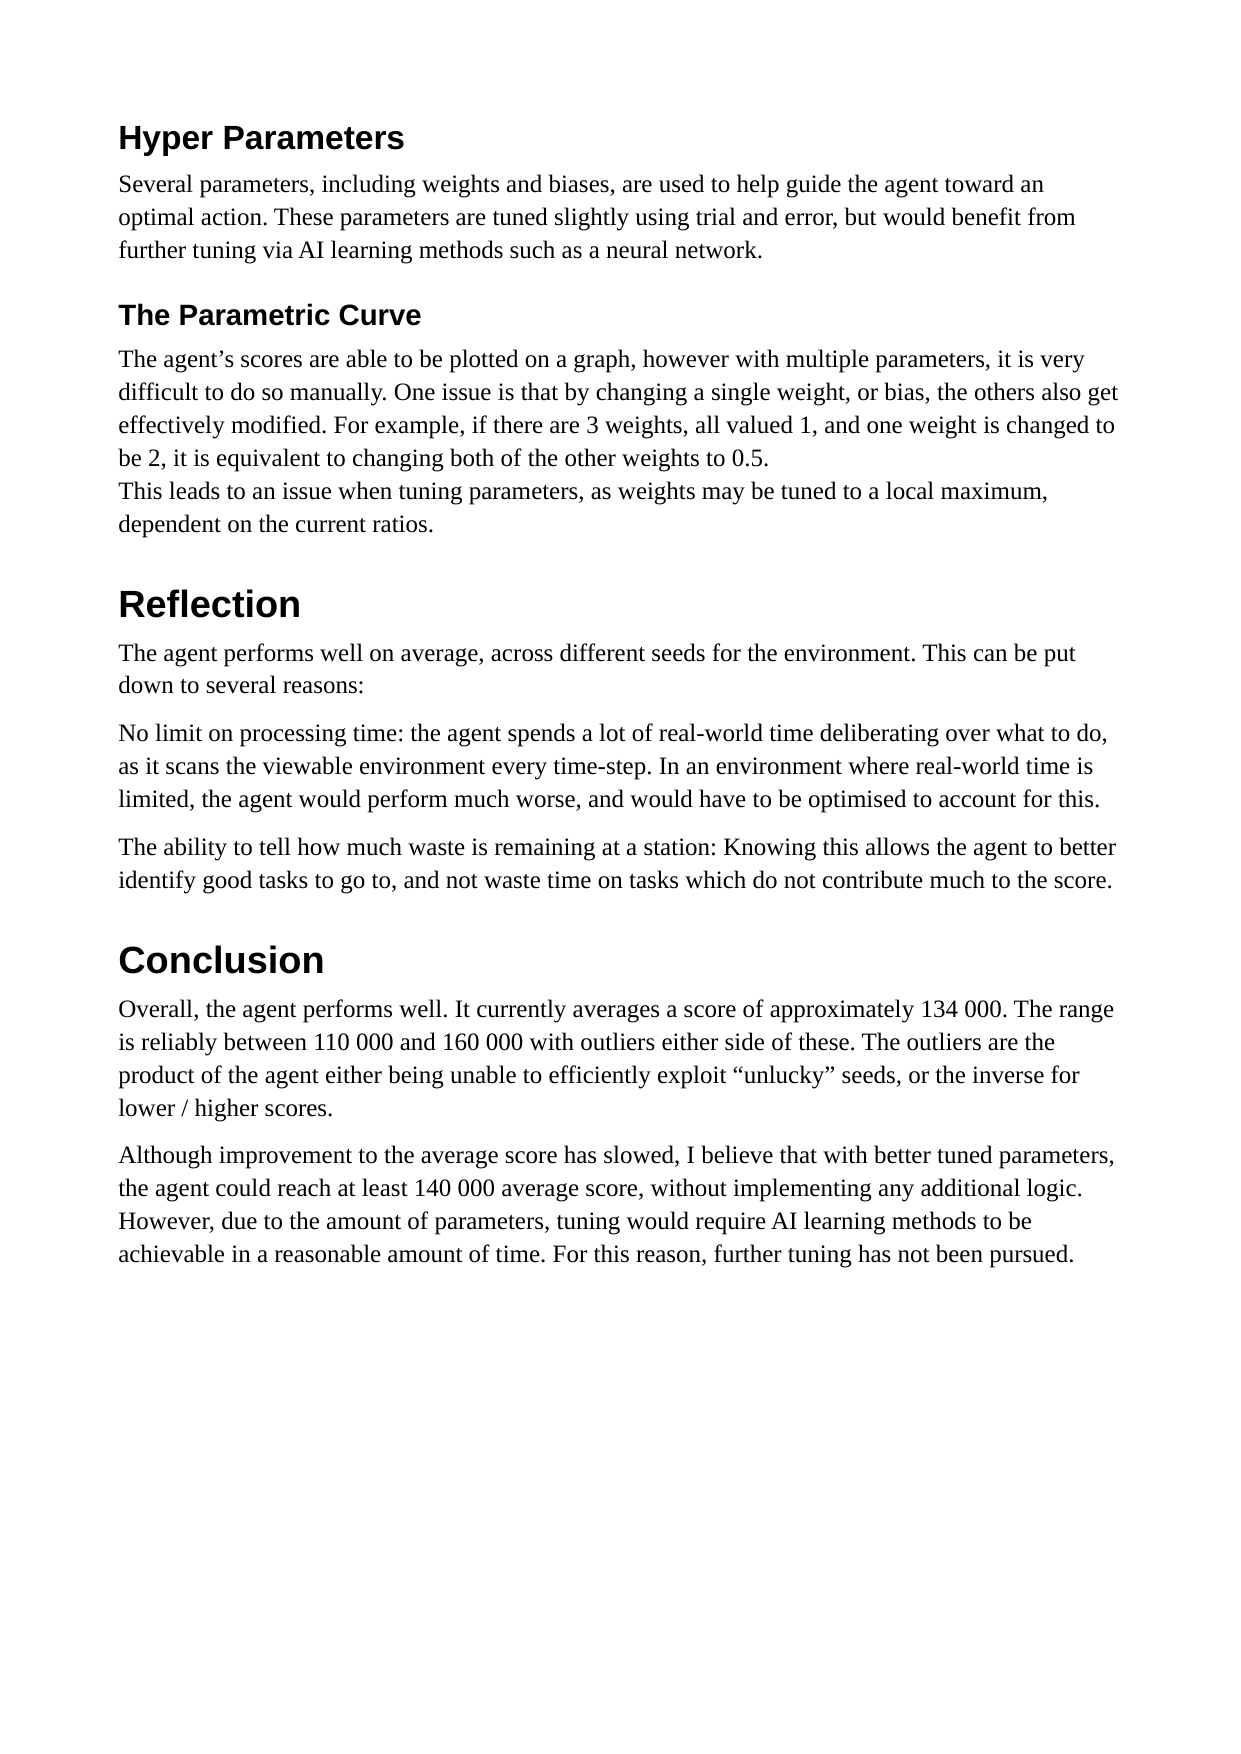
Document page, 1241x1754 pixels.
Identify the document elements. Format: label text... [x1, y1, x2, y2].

text The ability to tell how much waste is remaining at a station: Knowing this allows the agent to better identify good tasks to go to, and not waste time on tasks which do not contribute much to the score. [118, 832, 1122, 894]
text No limit on processing time: the agent spends a lot of real-world time deliberating over what to do, as it scans the viewable environment every time-step. In an environment where real-world time is limited, the agent would perform much worse, and would have to be optimised to account for this. [118, 718, 1122, 813]
subtitle Conclusion [118, 937, 1122, 981]
subtitle Hyper Parameters [118, 118, 1122, 157]
text Several parameters, including weights and biases, are used to help guide the agent toward an optimal action. These parameters are tuned slightly using trial and error, but would benefit from further tuning via AI learning methods such as a neural network. [118, 169, 1122, 264]
subtitle Reflection [118, 581, 1122, 625]
subtitle The Parametric Curve [118, 297, 1122, 331]
text Overall, the agent performs well. It currently averages a score of approximately 134 000. The range is reliably between 110 000 and 160 000 with outliers either side of these. The outliers are the product of the agent either being unable to efficiently exploit “unlucky” seeds, or the inverse for lower / higher scores. [118, 994, 1122, 1121]
text The agent performs well on average, across different seeds for the environment. This can be put down to several reasons: [118, 638, 1122, 699]
text Although improvement to the average score has slowed, I believe that with better tuned parameters, the agent could reach at least 140 000 average score, without implementing any additional logic. However, due to the amount of parameters, tuning would require AI learning methods to be achievable in a reasonable amount of time. For this reason, further tuning has not been pursued. [118, 1140, 1122, 1268]
text The agent’s scores are able to be plotted on a graph, however with multiple parameters, it is very difficult to do so manually. One issue is that by changing a single weight, or bias, the others also get effectively modified. For example, if there are 3 weights, all valued 1, and one weight is changed to be 2, it is equivalent to changing both of the other weights to 0.5. This leads to an issue when tuning parameters, as weights may be tuned to a local maximum, dependent on the current ratios. [118, 344, 1122, 538]
